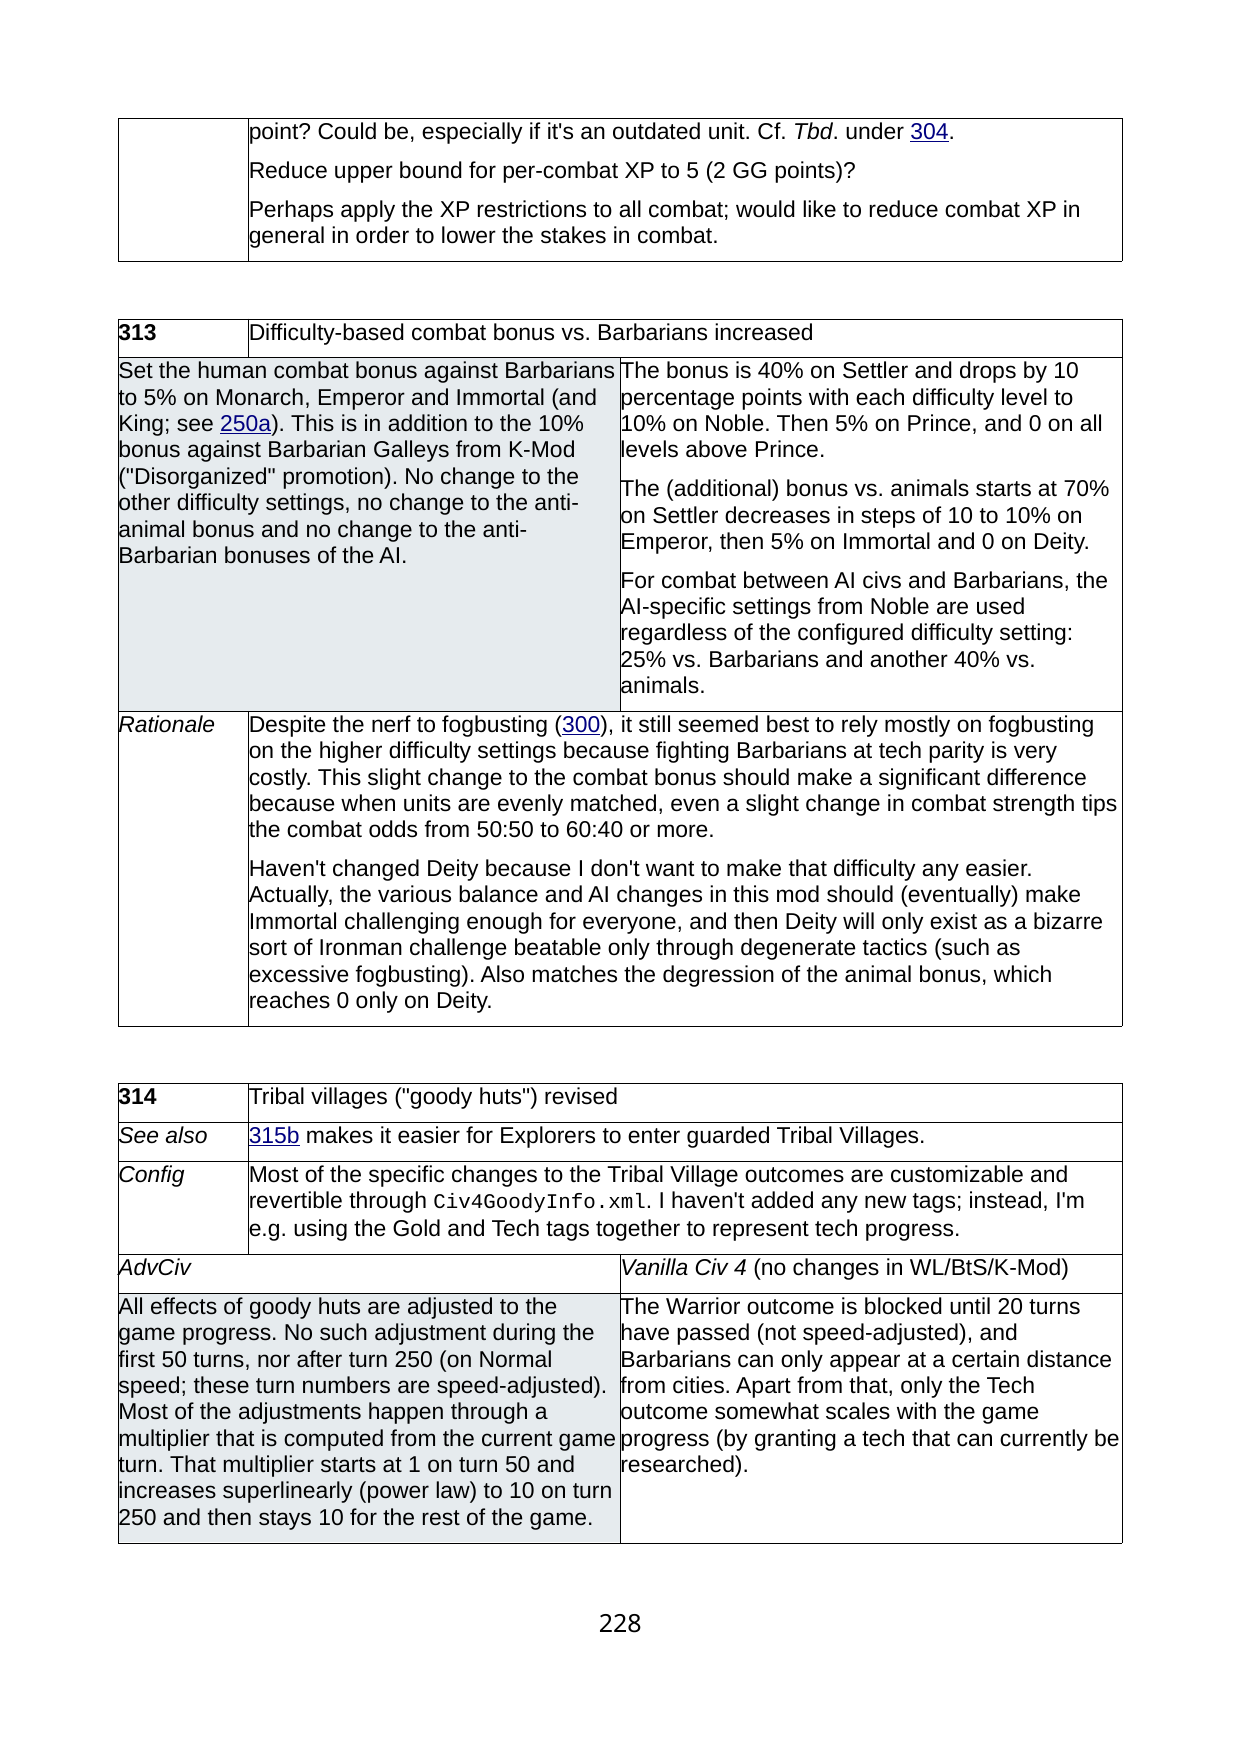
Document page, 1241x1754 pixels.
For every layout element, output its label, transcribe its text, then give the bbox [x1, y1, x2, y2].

table_header 314 [119, 1084, 248, 1122]
table_cell 315b makes it easier for Explorers to enter guarded Tribal Villages. [249, 1123, 1122, 1161]
table_cell Rationale [119, 712, 248, 1026]
table_header Tribal villages ("goody huts") revised [249, 1084, 1122, 1122]
table_cell See also [119, 1123, 248, 1161]
table_cell Despite the nerf to fogbusting (300), it still seemed best to rely mostly on fogbusting on the higher difficulty settings because fighting Barbarians at tech parity is very costly. This slight change to the combat bonus should make a significant difference because when units are evenly matched, even a slight change in combat strength tips the combat odds from 50:50 to 60:40 or more. Haven't changed Deity because I don't want to make that difficulty any easier. Actually, the various balance and AI changes in this mod should (eventually) make Immortal challenging enough for everyone, and then Deity will only exist as a bizarre sort of Ironman challenge beatable only through degenerate tactics (such as excessive fogbusting). Also matches the degression of the animal bonus, which reaches 0 only on Deity. [249, 712, 1122, 1026]
table_header Difficulty-based combat bonus vs. Barbarians increased [249, 320, 1122, 357]
table_cell point? Could be, especially if it's an outdated unit. Cf. Tbd. under 304. Reduce upper bound for per-combat XP to 5 (2 GG points)? Perhaps apply the XP restrictions to all combat; would like to reduce combat XP in general in order to lower the stakes in combat. [249, 119, 1122, 261]
table_cell The bonus is 40% on Settler and drops by 10 percentage points with each difficulty level to 10% on Noble. Then 5% on Prince, and 0 on all levels above Prince. The (additional) bonus vs. animals starts at 70% on Settler decreases in steps of 10 to 10% on Emperor, then 5% on Immortal and 0 on Deity. For combat between AI civs and Barbarians, the AI-specific settings from Noble are used regardless of the configured difficulty setting: 25% vs. Barbarians and another 40% vs. animals. [621, 358, 1122, 711]
table_cell Set the human combat bonus against Barbarians to 5% on Monarch, Emperor and Immortal (and King; see 250a). This is in addition to the 10% bonus against Barbarian Galleys from K-Mod ("Disorganized" promotion). No change to the other difficulty settings, no change to the anti-animal bonus and no change to the anti-Barbarian bonuses of the AI. [119, 358, 620, 711]
table_cell Config [119, 1162, 248, 1254]
table_cell Most of the specific changes to the Tribal Village outcomes are customizable and revertible through Civ4GoodyInfo.xml. I haven't added any new tags; instead, I'm e.g. using the Gold and Tech tags together to represent tech progress. [249, 1162, 1122, 1254]
table_cell AdvCiv [119, 1255, 620, 1293]
table_cell The Warrior outcome is blocked until 20 turns have passed (not speed-adjusted), and Barbarians can only appear at a certain distance from cities. Apart from that, only the Tech outcome somewhat scales with the game progress (by granting a tech that can currently be researched). [621, 1294, 1122, 1542]
table_header 313 [119, 320, 248, 357]
table_cell Vanilla Civ 4 (no changes in WL/BtS/K-Mod) [621, 1255, 1122, 1293]
table_cell All effects of goody huts are adjusted to the game progress. No such adjustment during the first 50 turns, nor after turn 250 (on Normal speed; these turn numbers are speed-adjusted). Most of the adjustments happen through a multiplier that is computed from the current game turn. That multiplier starts at 1 on turn 50 and increases superlinearly (power law) to 10 on turn 250 and then stays 10 for the rest of the game. [119, 1294, 620, 1542]
table_cell [119, 119, 248, 261]
